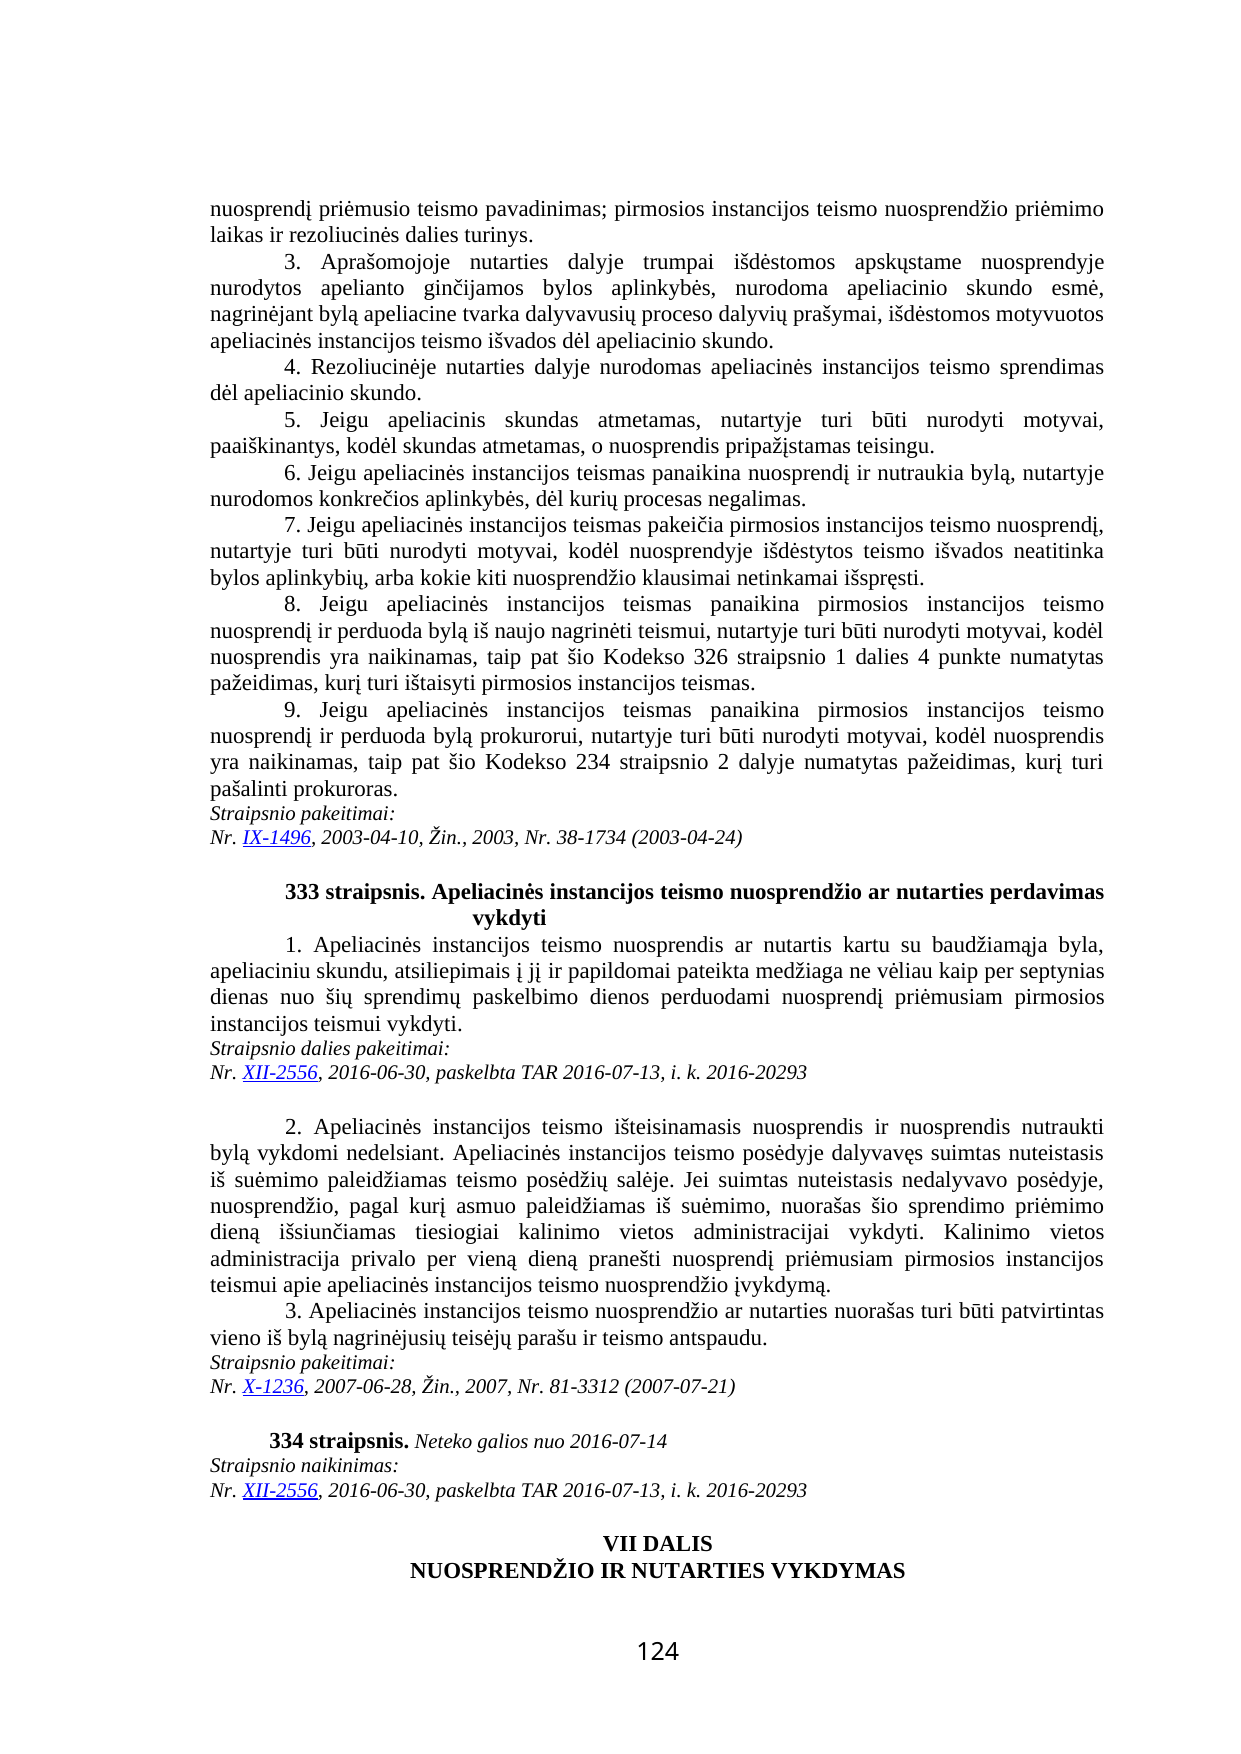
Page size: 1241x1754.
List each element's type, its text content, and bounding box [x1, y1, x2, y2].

text 6. Jeigu apeliacinės instancijos teismas panaikina nuosprendį ir nutraukia bylą, nutartyje nurodomos konkrečios aplinkybės, dėl kurių procesas negalimas. [210, 458, 1106, 511]
text 2. Apeliacinės instancijos teismo išteisinamasis nuosprendis ir nuosprendis nutraukti bylą vykdomi nedelsiant. Apeliacinės instancijos teismo posėdyje dalyvavęs suimtas nuteistasis iš suėmimo paleidžiamas teismo posėdžių salėje. Jei suimtas nuteistasis nedalyvavo posėdyje, nuosprendžio, pagal kurį asmuo paleidžiamas iš suėmimo, nuorašas šio sprendimo priėmimo dieną išsiunčiamas tiesiogiai kalinimo vietos administracijai vykdyti. Kalinimo vietos administracija privalo per vieną dieną pranešti nuosprendį priėmusiam pirmosios instancijos teismui apie apeliacinės instancijos teismo nuosprendžio įvykdymą. [210, 1113, 1106, 1297]
text Straipsnio naikinimas: [210, 1453, 1106, 1477]
text 8. Jeigu apeliacinės instancijos teismas panaikina pirmosios instancijos teismo nuosprendį ir perduoda bylą iš naujo nagrinėti teismui, nutartyje turi būti nurodyti motyvai, kodėl nuosprendis yra naikinamas, taip pat šio Kodekso 326 straipsnio 1 dalies 4 punkte numatytas pažeidimas, kurį turi ištaisyti pirmosios instancijos teismas. [210, 590, 1106, 696]
text Nr. XII-2556, 2016-06-30, paskelbta TAR 2016-07-13, i. k. 2016-20293 [210, 1477, 1106, 1502]
text 3. Apeliacinės instancijos teismo nuosprendžio ar nutarties nuorašas turi būti patvirtintas vieno iš bylą nagrinėjusių teisėjų parašu ir teismo antspaudu. [210, 1297, 1106, 1350]
text Nuosprendžio ir nutarties vykdymas [210, 1557, 1106, 1583]
text 9. Jeigu apeliacinės instancijos teismas panaikina pirmosios instancijos teismo nuosprendį ir perduoda bylą prokurorui, nutartyje turi būti nurodyti motyvai, kodėl nuosprendis yra naikinamas, taip pat šio Kodekso 234 straipsnio 2 dalyje numatytas pažeidimas, kurį turi pašalinti prokuroras. [210, 696, 1106, 801]
text Nr. IX-1496, 2003-04-10, Žin., 2003, Nr. 38-1734 (2003-04-24) [210, 825, 1106, 849]
text 333 straipsnis. Apeliacinės instancijos teismo nuosprendžio ar nutarties perdavimas vykdyti [285, 878, 1106, 931]
text Straipsnio pakeitimai: [210, 801, 1106, 825]
text 4. Rezoliucinėje nutarties dalyje nurodomas apeliacinės instancijos teismo sprendimas dėl apeliacinio skundo. [210, 353, 1106, 406]
text Nr. XII-2556, 2016-06-30, paskelbta TAR 2016-07-13, i. k. 2016-20293 [210, 1060, 1106, 1084]
text 3. Aprašomojoje nutarties dalyje trumpai išdėstomos apskųstame nuosprendyje nurodytos apelianto ginčijamos bylos aplinkybės, nurodoma apeliacinio skundo esmė, nagrinėjant bylą apeliacine tvarka dalyvavusių proceso dalyvių prašymai, išdėstomos motyvuotos apeliacinės instancijos teismo išvados dėl apeliacinio skundo. [210, 248, 1106, 353]
text Nr. X-1236, 2007-06-28, Žin., 2007, Nr. 81-3312 (2007-07-21) [210, 1374, 1106, 1398]
text 7. Jeigu apeliacinės instancijos teismas pakeičia pirmosios instancijos teismo nuosprendį, nutartyje turi būti nurodyti motyvai, kodėl nuosprendyje išdėstytos teismo išvados neatitinka bylos aplinkybių, arba kokie kiti nuosprendžio klausimai netinkamai išspręsti. [210, 511, 1106, 590]
text Straipsnio pakeitimai: [210, 1350, 1106, 1374]
subtitle VII dalis [210, 1530, 1106, 1557]
text 1. Apeliacinės instancijos teismo nuosprendis ar nutartis kartu su baudžiamąja byla, apeliaciniu skundu, atsiliepimais į jį ir papildomai pateikta medžiaga ne vėliau kaip per septynias dienas nuo šių sprendimų paskelbimo dienos perduodami nuosprendį priėmusiam pirmosios instancijos teismui vykdyti. [210, 931, 1106, 1036]
text Straipsnio dalies pakeitimai: [210, 1036, 1106, 1060]
text nuosprendį priėmusio teismo pavadinimas; pirmosios instancijos teismo nuosprendžio priėmimo laikas ir rezoliucinės dalies turinys. [210, 195, 1106, 248]
text 5. Jeigu apeliacinis skundas atmetamas, nutartyje turi būti nurodyti motyvai, paaiškinantys, kodėl skundas atmetamas, o nuosprendis pripažįstamas teisingu. [210, 406, 1106, 458]
text 334 straipsnis. Neteko galios nuo 2016-07-14 [210, 1427, 1106, 1453]
